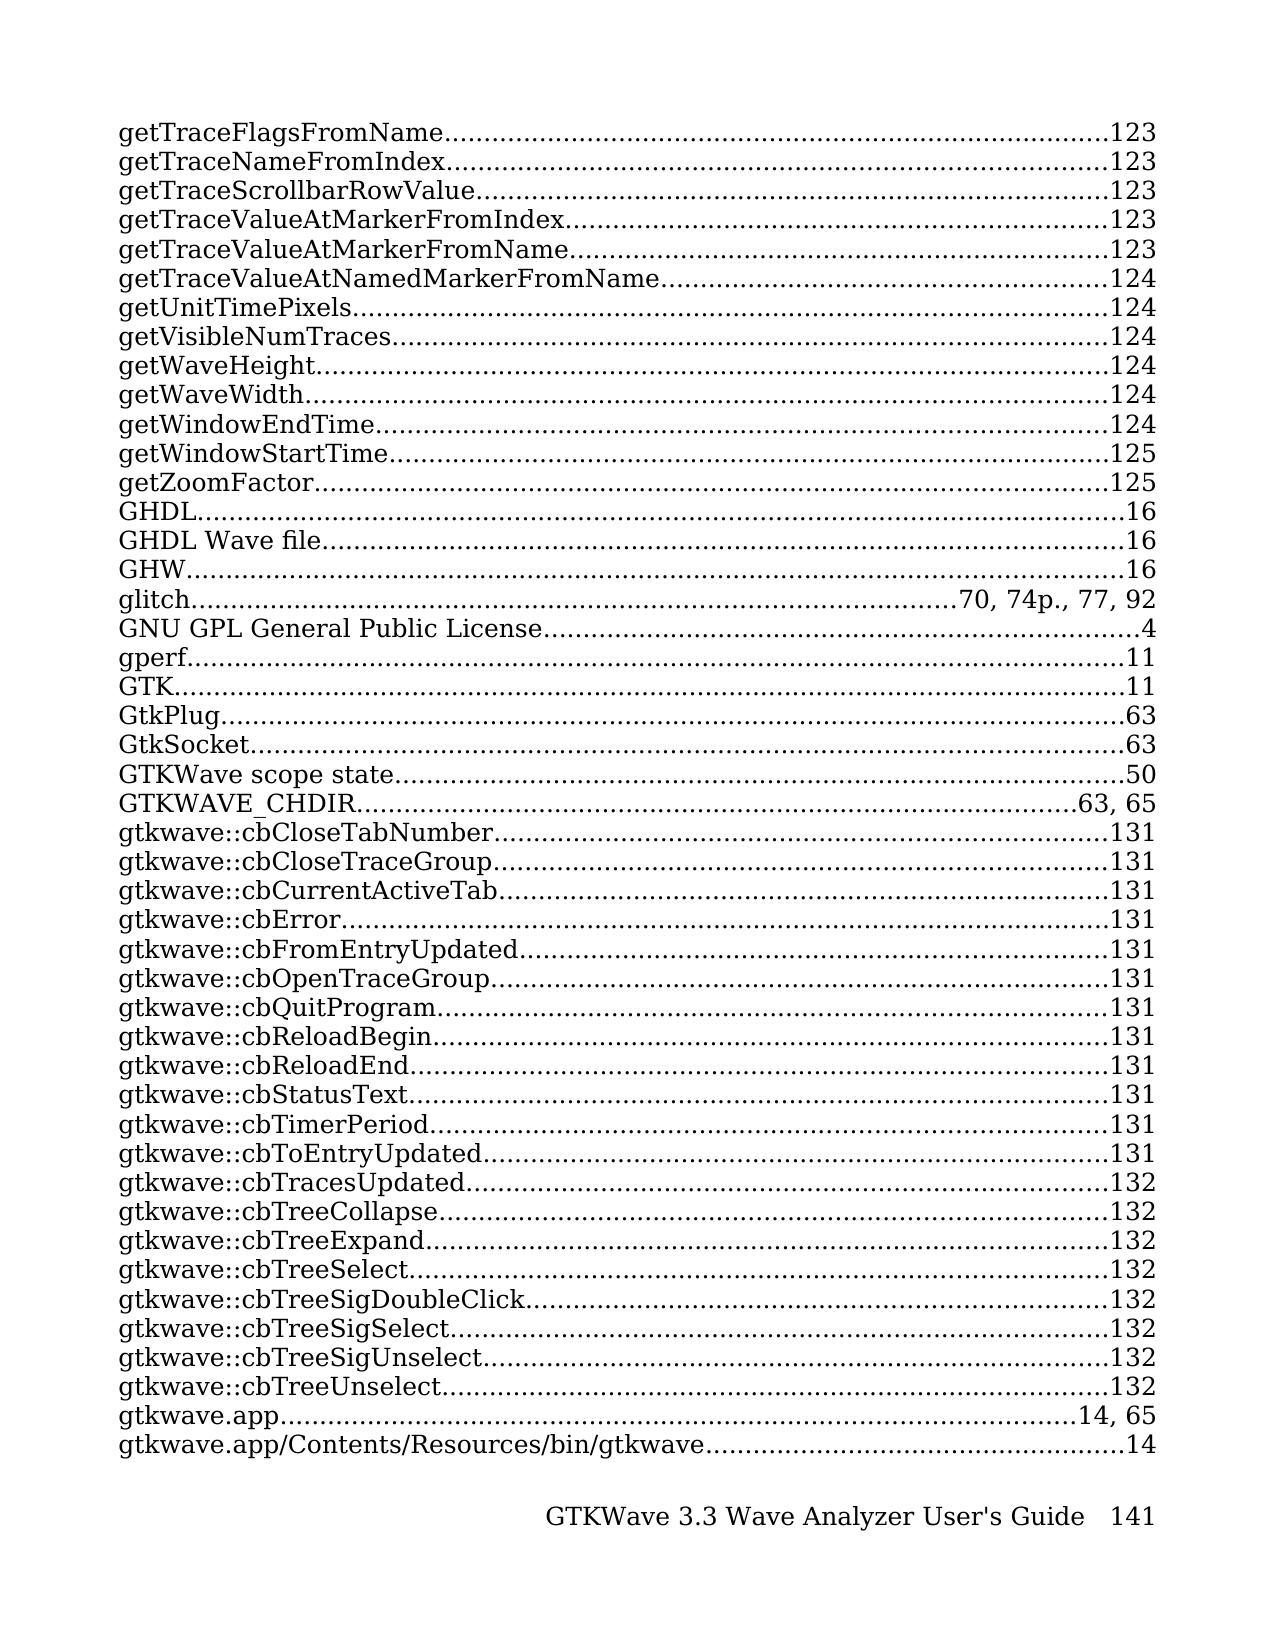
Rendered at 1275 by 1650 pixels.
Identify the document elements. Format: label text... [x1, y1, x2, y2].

text getUnitTimePixels 124 [118, 293, 1157, 322]
text getWindowEndTime 124 [118, 410, 1157, 439]
text gtkwave.app/Contents/Resources/bin/gtkwave 14 [118, 1431, 1157, 1460]
text GNU GPL General Public License 4 [118, 614, 1157, 643]
text gtkwave::cbTreeSelect 132 [118, 1256, 1157, 1285]
text gtkwave.app 14, 65 [118, 1401, 1157, 1431]
text gtkwave::cbStatusText 131 [118, 1081, 1157, 1110]
text GHDL 16 [118, 497, 1157, 526]
text gtkwave::cbCloseTabNumber 131 [118, 818, 1157, 847]
text getZoomFactor 125 [118, 468, 1157, 497]
text gtkwave::cbToEntryUpdated 131 [118, 1139, 1157, 1168]
text gtkwave::cbCurrentActiveTab 131 [118, 876, 1157, 906]
text getTraceScrollbarRowValue 123 [118, 176, 1157, 206]
text getWindowStartTime 125 [118, 439, 1157, 468]
text gtkwave::cbReloadEnd 131 [118, 1051, 1157, 1081]
text gtkwave::cbCloseTraceGroup 131 [118, 847, 1157, 876]
text gperf 11 [118, 643, 1157, 672]
text getWaveHeight 124 [118, 351, 1157, 381]
text GTK 11 [118, 672, 1157, 701]
text gtkwave::cbTreeCollapse 132 [118, 1197, 1157, 1226]
text gtkwave::cbTreeExpand 132 [118, 1226, 1157, 1256]
text gtkwave::cbOpenTraceGroup 131 [118, 964, 1157, 993]
text gtkwave::cbTracesUpdated 132 [118, 1168, 1157, 1197]
text gtkwave::cbQuitProgram 131 [118, 993, 1157, 1022]
text gtkwave::cbFromEntryUpdated 131 [118, 935, 1157, 964]
text getTraceValueAtMarkerFromName 123 [118, 235, 1157, 264]
text getTraceValueAtNamedMarkerFromName 124 [118, 264, 1157, 293]
text gtkwave::cbTreeSigUnselect 132 [118, 1343, 1157, 1372]
text getWaveWidth 124 [118, 381, 1157, 410]
text GtkSocket 63 [118, 731, 1157, 760]
text getVisibleNumTraces 124 [118, 322, 1157, 351]
text getTraceValueAtMarkerFromIndex 123 [118, 206, 1157, 235]
text GtkPlug 63 [118, 701, 1157, 731]
text getTraceNameFromIndex 123 [118, 147, 1157, 176]
text gtkwave::cbTreeSigSelect 132 [118, 1314, 1157, 1343]
text GTKWave scope state 50 [118, 760, 1157, 789]
text GHW 16 [118, 556, 1157, 585]
text GHDL Wave file 16 [118, 526, 1157, 556]
text gtkwave::cbTreeSigDoubleClick 132 [118, 1285, 1157, 1314]
text getTraceFlagsFromName 123 [118, 118, 1157, 147]
text glitch 70, 74p., 77, 92 [118, 585, 1157, 614]
text GTKWAVE_CHDIR 63, 65 [118, 789, 1157, 818]
text gtkwave::cbTreeUnselect 132 [118, 1372, 1157, 1401]
text gtkwave::cbReloadBegin 131 [118, 1022, 1157, 1051]
text gtkwave::cbTimerPeriod 131 [118, 1110, 1157, 1139]
text gtkwave::cbError 131 [118, 906, 1157, 935]
